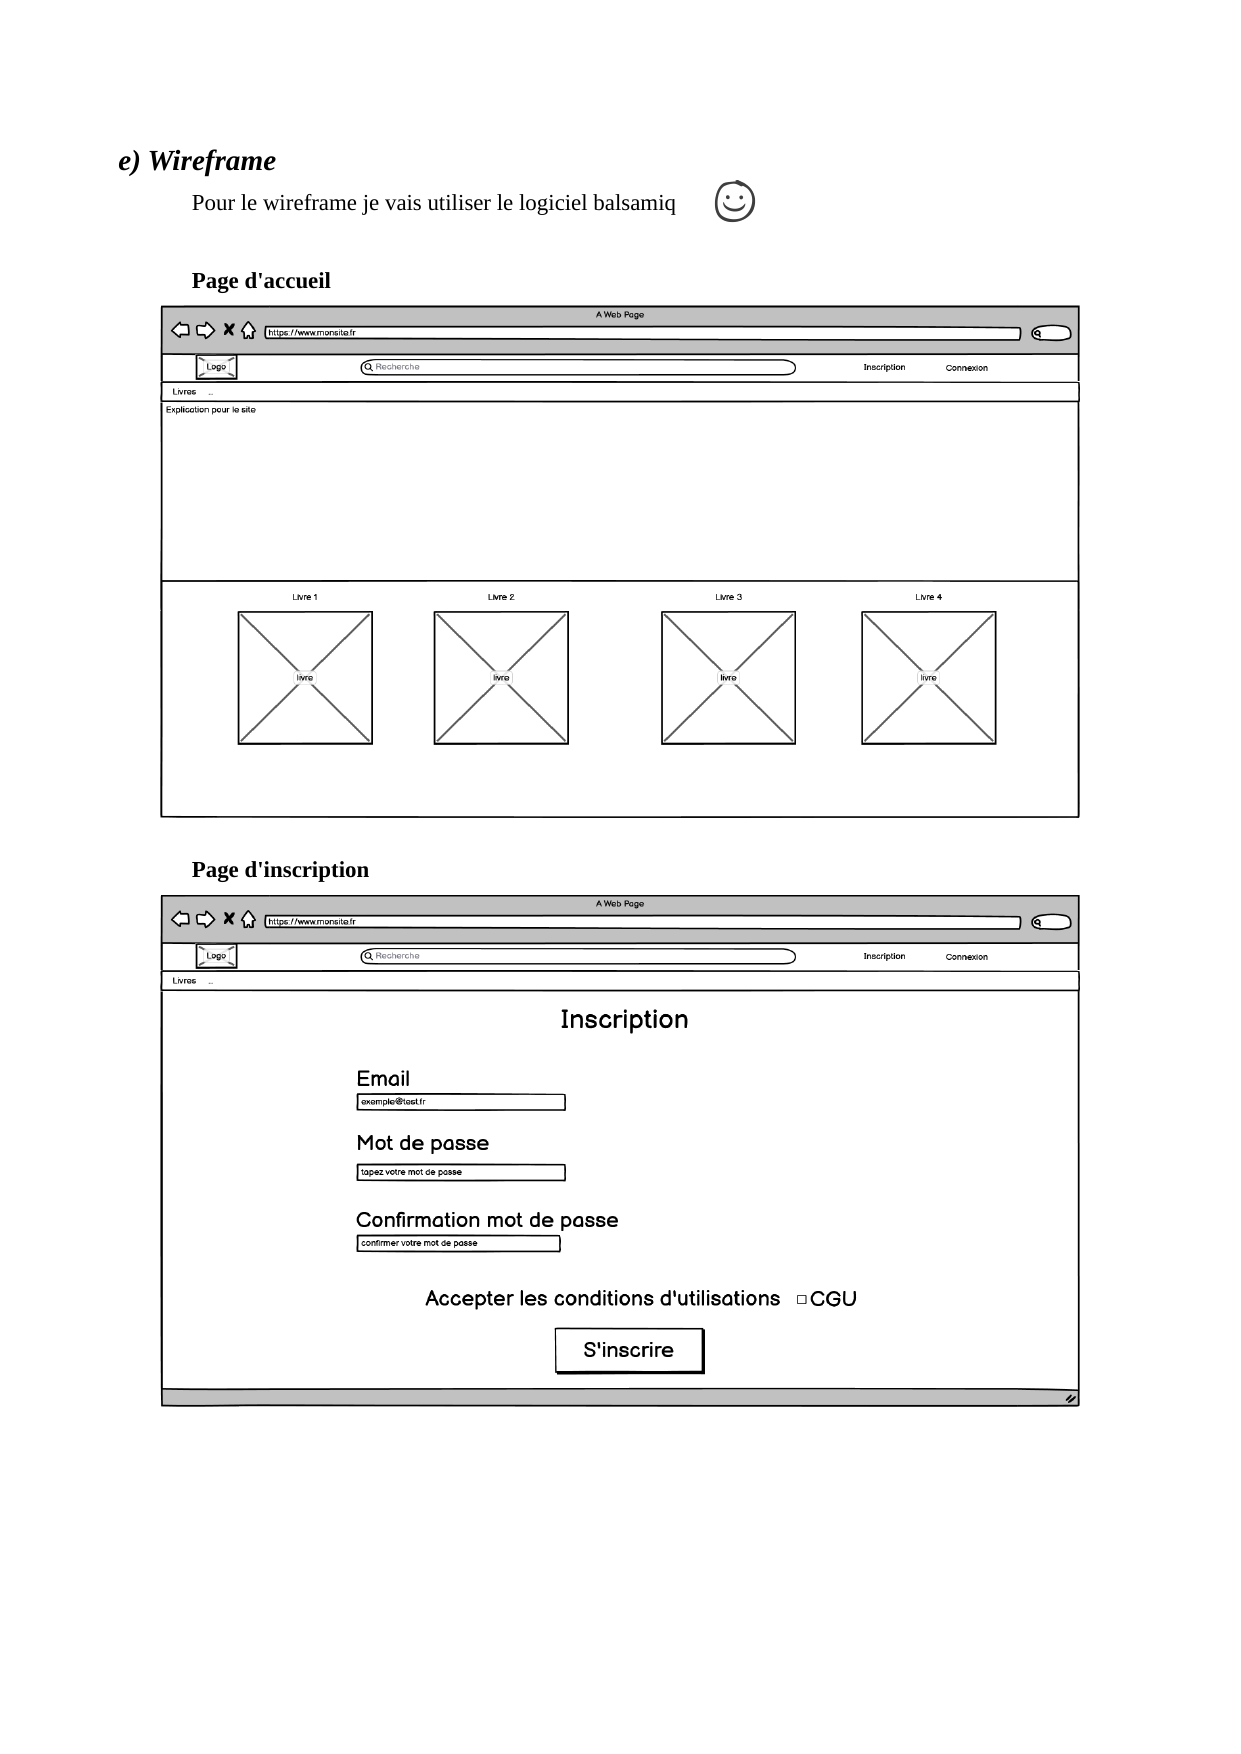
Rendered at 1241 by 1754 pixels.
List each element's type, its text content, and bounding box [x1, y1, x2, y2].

text Pour le wireframe je vais utiliser le logiciel balsamiq [118, 189, 713, 216]
text Page d'accueil [118, 267, 1122, 293]
text [757, 189, 1122, 216]
picture [713, 180, 757, 223]
picture [160, 305, 1080, 818]
picture [160, 895, 1080, 1407]
subtitle e) Wireframe [118, 143, 1122, 177]
text Page d'inscription [118, 856, 1122, 882]
